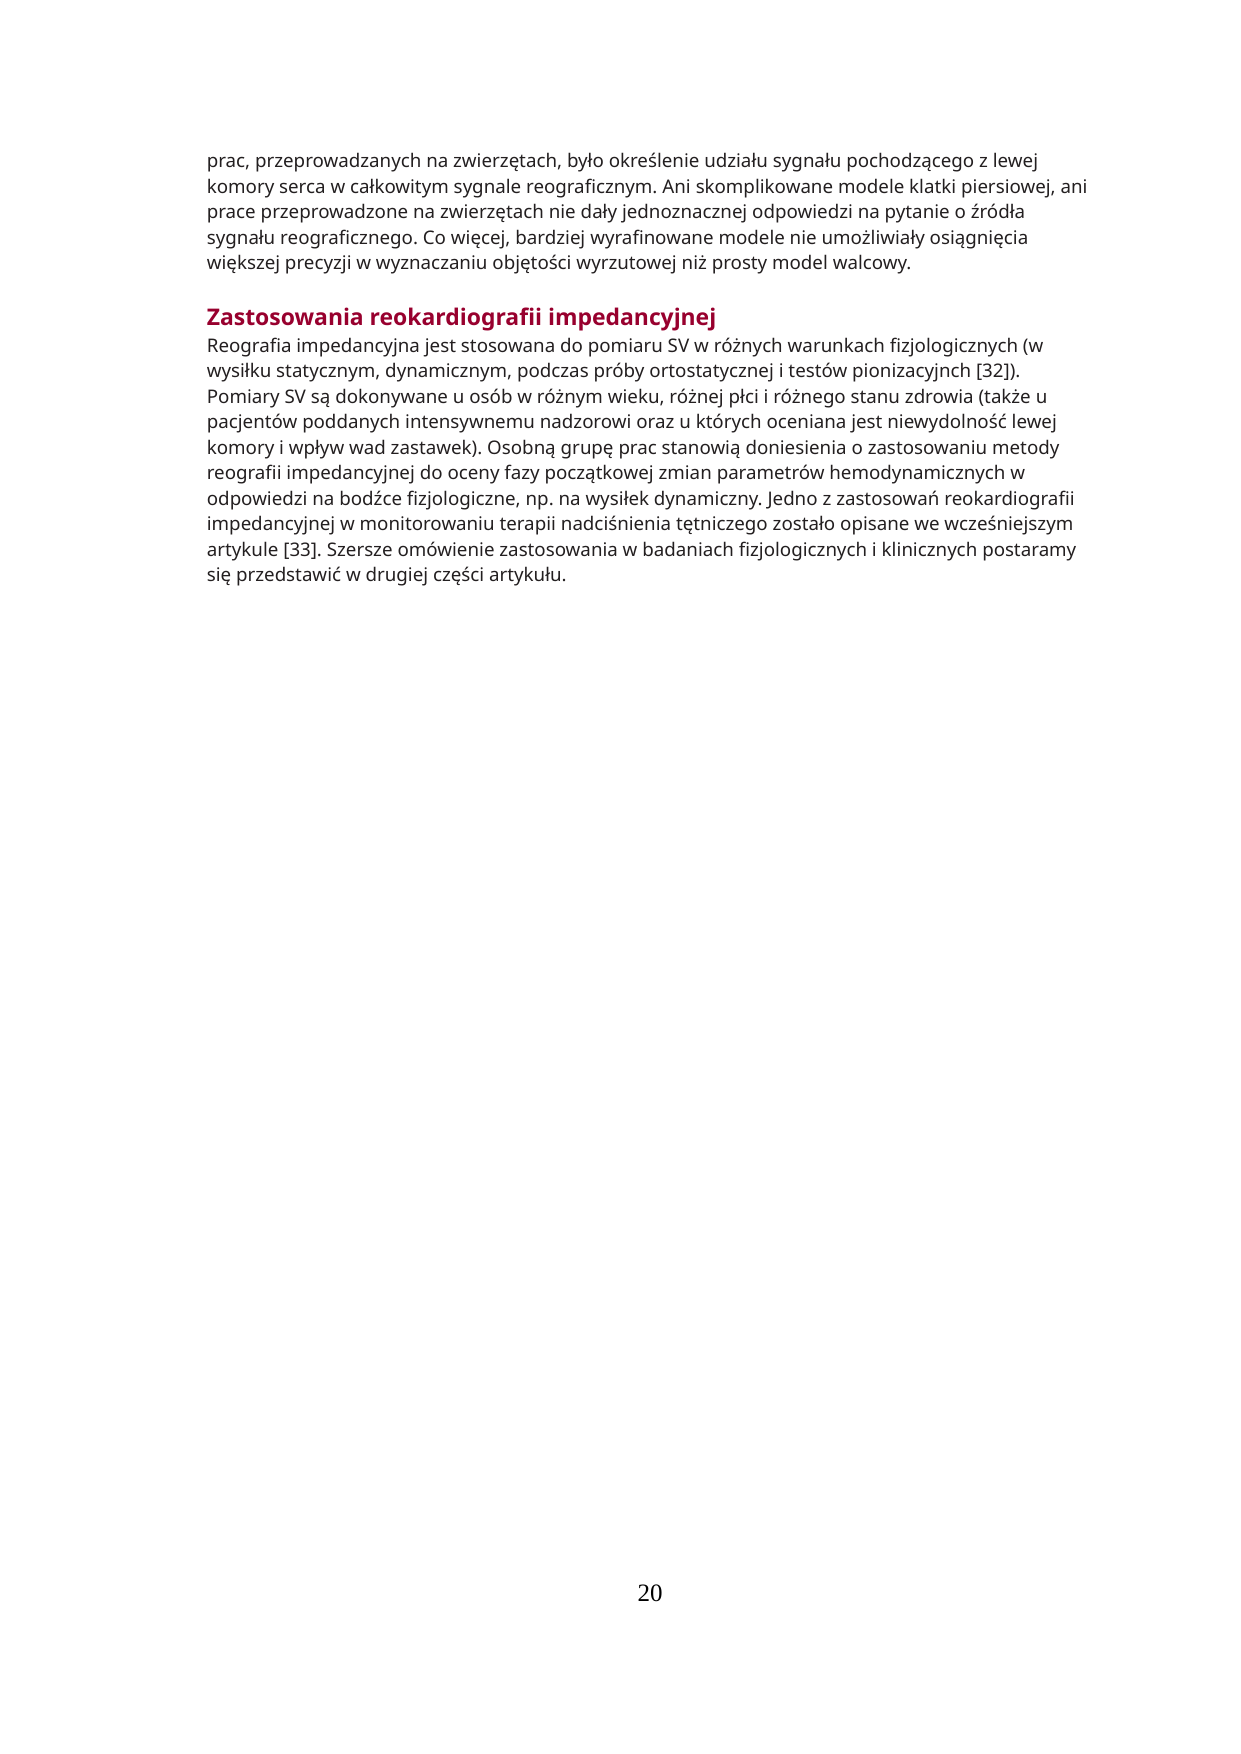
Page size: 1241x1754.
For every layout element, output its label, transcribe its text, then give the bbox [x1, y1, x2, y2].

text prac, przeprowadzanych na zwierzętach, było określenie udziału sygnału pochodzącego z lewej komory serca w całkowitym sygnale reograficznym. Ani skomplikowane modele klatki piersiowej, ani prace przeprowadzone na zwierzętach nie dały jednoznacznej odpowiedzi na pytanie o źródła sygnału reograficznego. Co więcej, bardziej wyrafinowane modele nie umożliwiały osiągnięcia większej precyzji w wyznaczaniu objętości wyrzutowej niż prosty model walcowy. Zastosowania reokardiografii impedancyjnej Reografia impedancyjna jest stosowana do pomiaru SV w różnych warunkach fizjologicznych (w wysiłku statycznym, dynamicznym, podczas próby ortostatycznej i testów pionizacyjnch [32]). Pomiary SV są dokonywane u osób w różnym wieku, różnej płci i różnego stanu zdrowia (także u pacjentów poddanych intensywnemu nadzorowi oraz u których oceniana jest niewydolność lewej komory i wpływ wad zastawek). Osobną grupę prac stanowią doniesienia o zastosowaniu metody reografii impedancyjnej do oceny fazy początkowej zmian parametrów hemodynamicznych w odpowiedzi na bodźce fizjologiczne, np. na wysiłek dynamiczny. Jedno z zastosowań reokardiografii impedancyjnej w monitorowaniu terapii nadciśnienia tętniczego zostało opisane we wcześniejszym artykule [33]. Szersze omówienie zastosowania w badaniach fizjologicznych i klinicznych postaramy się przedstawić w drugiej części artykułu. [207, 148, 1093, 587]
